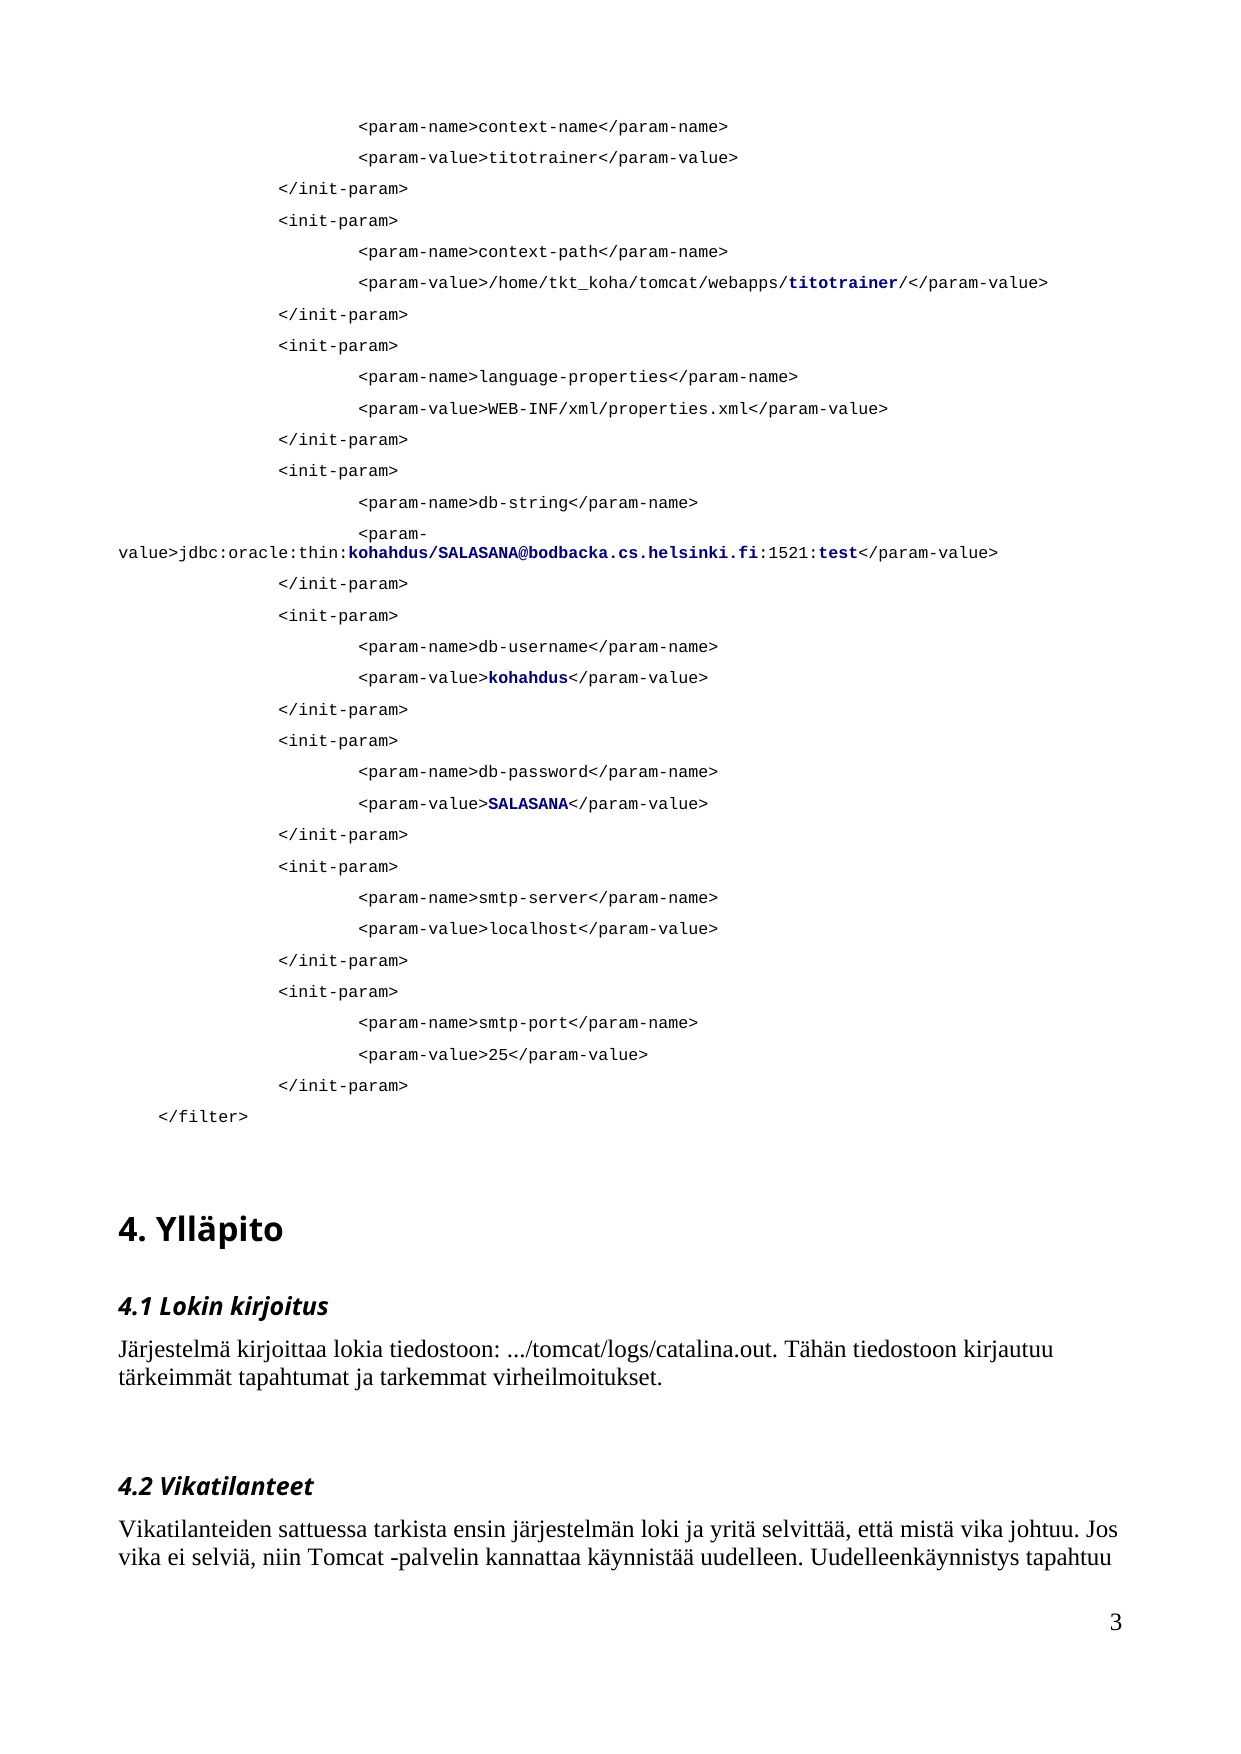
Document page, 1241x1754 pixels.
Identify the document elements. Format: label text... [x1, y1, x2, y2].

text </init-param> [118, 576, 1122, 595]
text <init-param> [118, 858, 1122, 877]
text <param-value>localhost</param-value> [118, 921, 1122, 940]
text <param-name>smtp-port</param-name> [118, 1015, 1122, 1034]
text <param-name>context-path</param-name> [118, 243, 1122, 262]
text </init-param> [118, 1078, 1122, 1096]
text <param-name>db-string</param-name> [118, 494, 1122, 513]
text <init-param> [118, 607, 1122, 626]
text <param-name>context-name</param-name> [118, 118, 1122, 137]
text </init-param> [118, 432, 1122, 451]
text </init-param> [118, 701, 1122, 720]
text Järjestelmä kirjoittaa lokia tiedostoon: .../tomcat/logs/catalina.out. Tähän tiedostoon kirjautuu tärkeimmät tapahtumat ja tarkemmat virheilmoitukset. [118, 1335, 1122, 1391]
subtitle 4. Ylläpito [118, 1206, 1122, 1251]
text <param-value>WEB-INF/xml/properties.xml</param-value> [118, 400, 1122, 419]
text <param-name>db-username</param-name> [118, 639, 1122, 657]
subtitle 4.1 Lokin kirjoitus [118, 1289, 1122, 1323]
text <param-name>db-password</param-name> [118, 764, 1122, 783]
text </init-param> [118, 827, 1122, 846]
text <param-name>language-properties</param-name> [118, 369, 1122, 388]
text <init-param> [118, 338, 1122, 356]
text <param-value>titotrainer</param-value> [118, 149, 1122, 168]
text <param-name>smtp-server</param-name> [118, 889, 1122, 908]
subtitle 4.2 Vikatilanteet [118, 1468, 1122, 1502]
text <param-value>SALASANA</param-value> [118, 795, 1122, 814]
text <param-value>25</param-value> [118, 1046, 1122, 1065]
text <init-param> [118, 463, 1122, 482]
text </filter> [118, 1109, 1122, 1128]
text <init-param> [118, 212, 1122, 231]
text Vikatilanteiden sattuessa tarkista ensin järjestelmän loki ja yritä selvittää, että mistä vika johtuu. Jos vika ei selviä, niin Tomcat -palvelin kannattaa käynnistää uudelleen. Uudelleenkäynnistys tapahtuu [118, 1515, 1122, 1570]
text <param-value>kohahdus</param-value> [118, 670, 1122, 689]
text </init-param> [118, 306, 1122, 325]
text <init-param> [118, 983, 1122, 1002]
text </init-param> [118, 952, 1122, 971]
text <init-param> [118, 733, 1122, 752]
text <param-value>/home/tkt_koha/tomcat/webapps/titotrainer/</param-value> [118, 275, 1122, 294]
text <param-value>jdbc:oracle:thin:kohahdus/SALASANA@bodbacka.cs.helsinki.fi:1521:test</param-value> [118, 526, 1122, 563]
text </init-param> [118, 181, 1122, 200]
